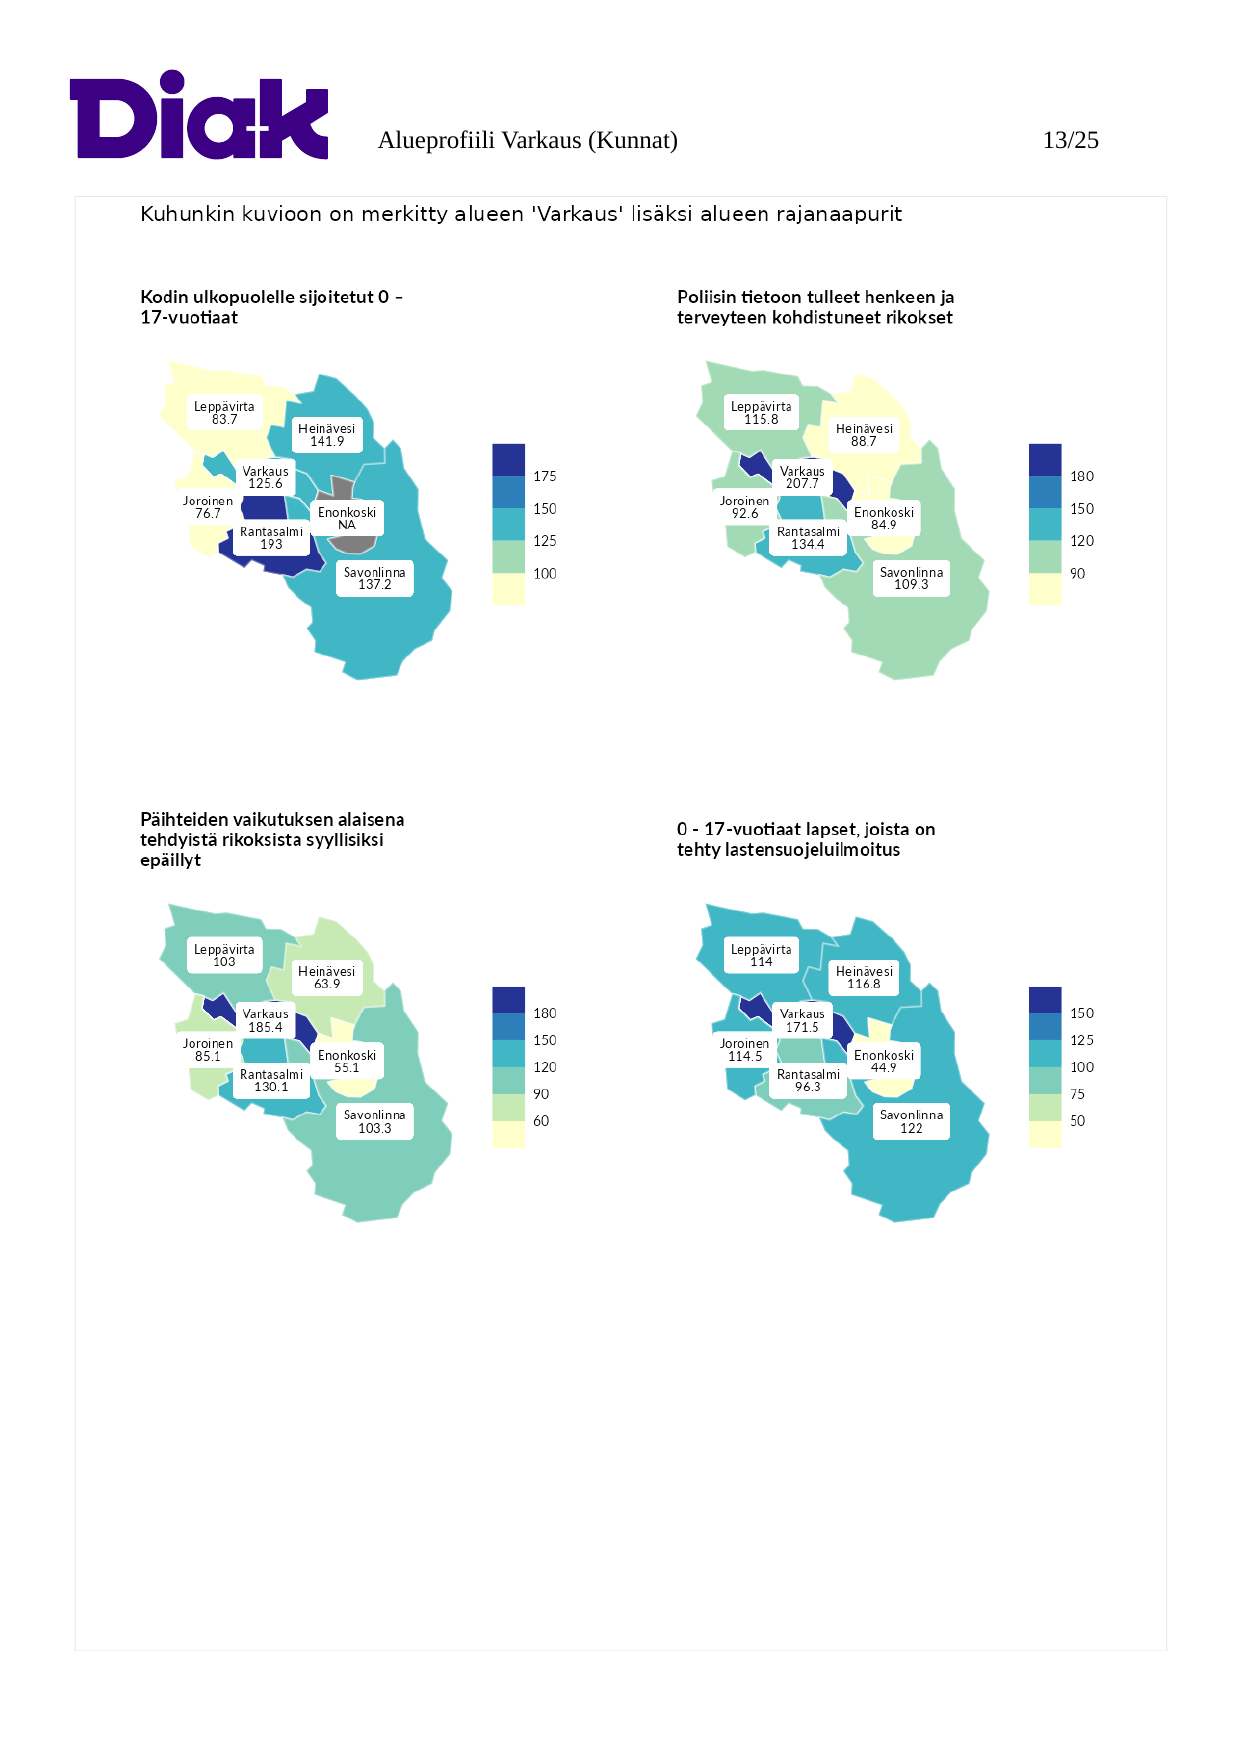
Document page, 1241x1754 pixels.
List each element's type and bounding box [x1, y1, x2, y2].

picture [61, 196, 1179, 1651]
